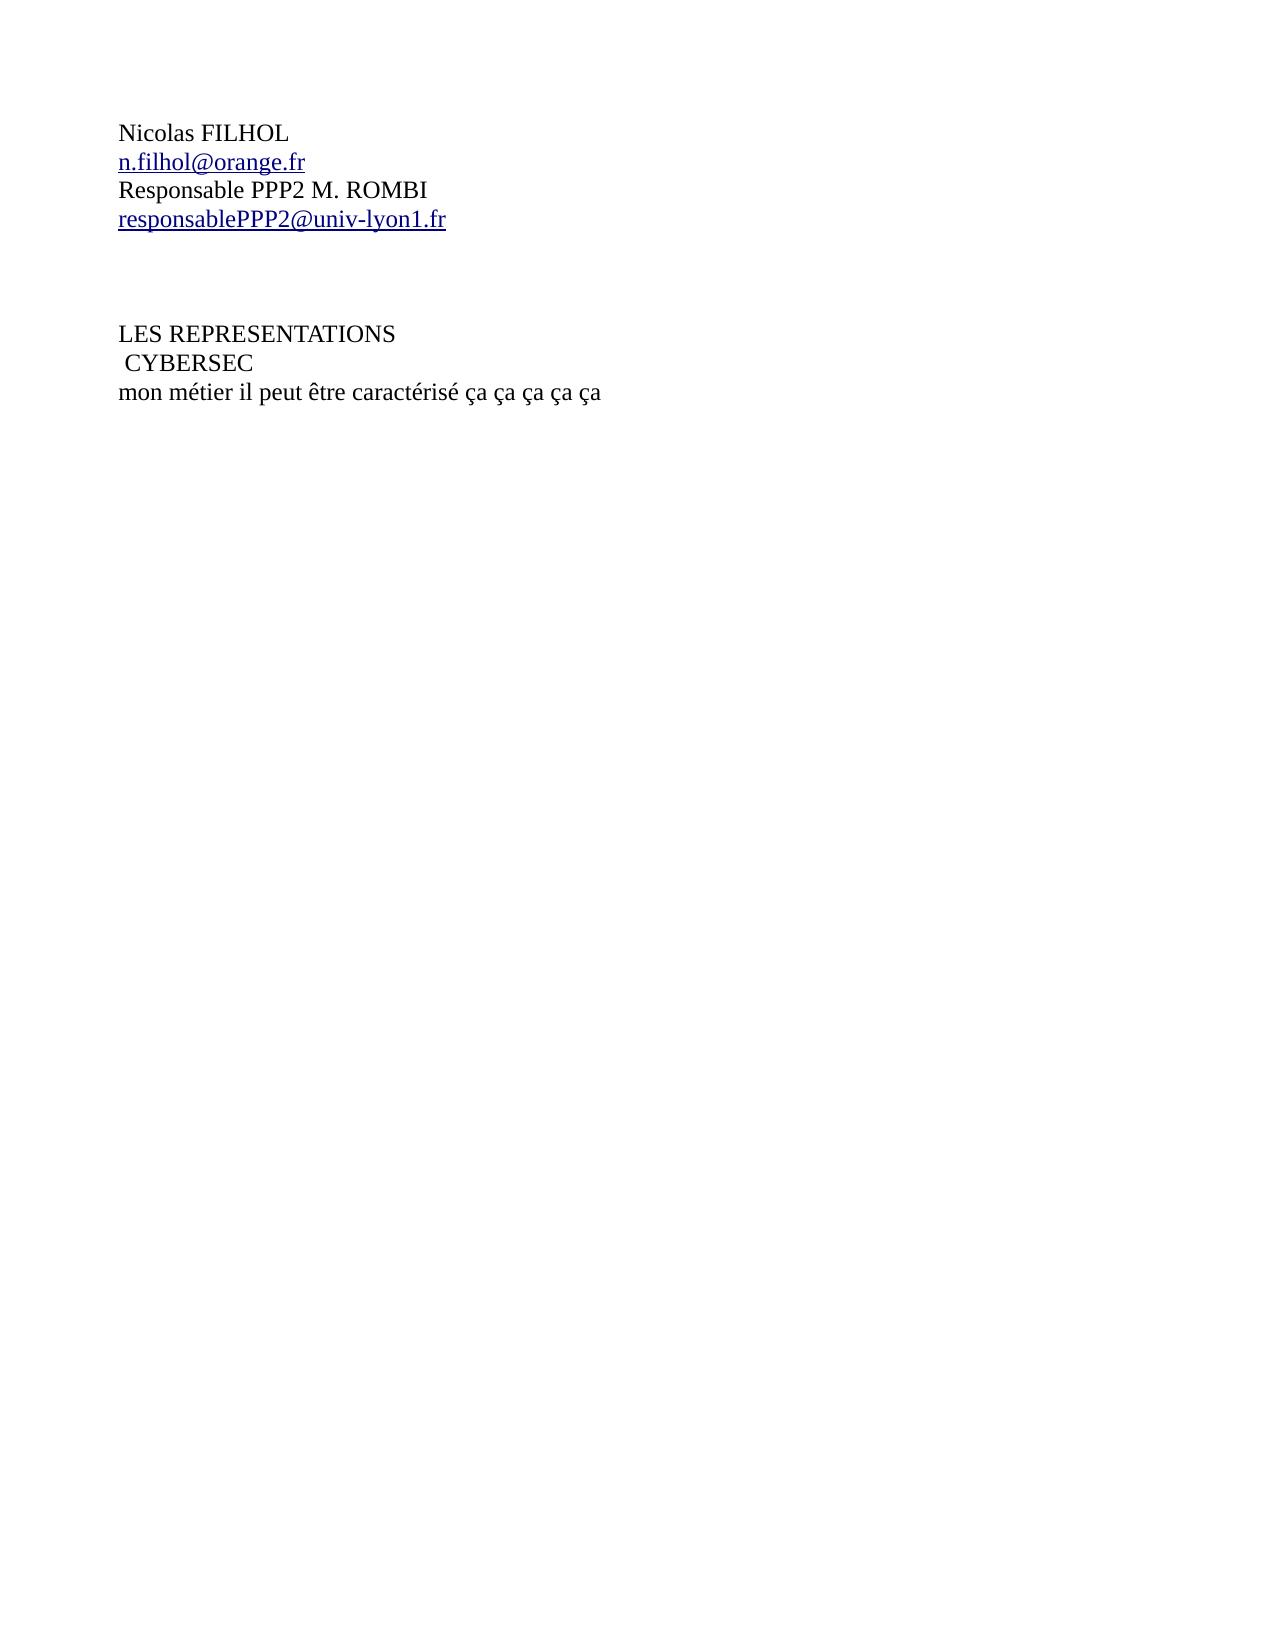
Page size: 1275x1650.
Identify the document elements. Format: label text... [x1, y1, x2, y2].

text LES REPRESENTATIONS [118, 319, 1157, 348]
text n.filhol@orange.fr [118, 147, 1157, 176]
text mon métier il peut être caractérisé ça ça ça ça ça [118, 377, 1157, 406]
text Nicolas FILHOL [118, 118, 1157, 147]
text CYBERSEC [118, 348, 1157, 377]
text responsablePPP2@univ-lyon1.fr [118, 204, 1157, 233]
text Responsable PPP2 M. ROMBI [118, 176, 1157, 204]
